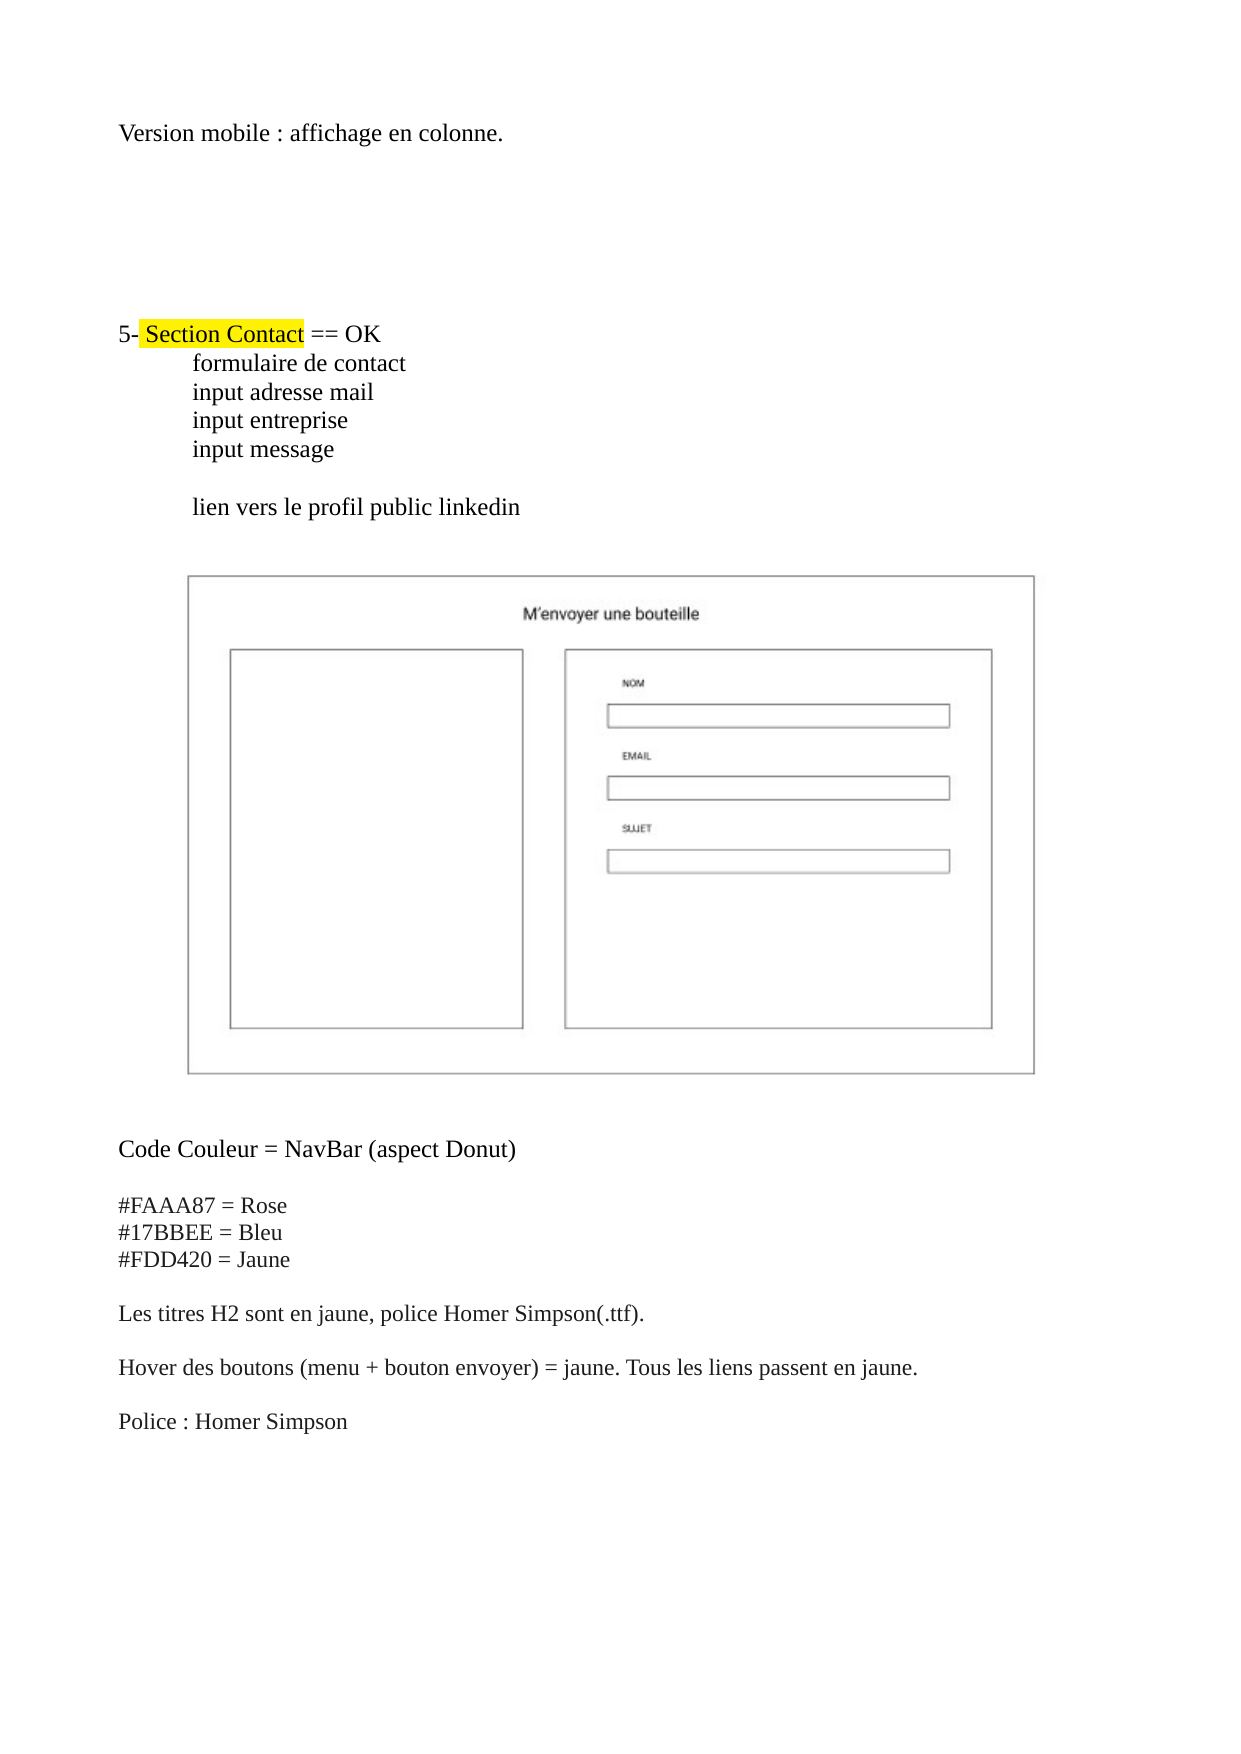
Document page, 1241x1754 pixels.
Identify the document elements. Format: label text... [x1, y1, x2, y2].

text lien vers le profil public linkedin [118, 492, 1122, 521]
text Police : Homer Simpson [118, 1408, 1122, 1435]
text Version mobile : affichage en colonne. [118, 118, 1122, 147]
text Les titres H2 sont en jaune, police Homer Simpson(.ttf). [118, 1300, 1122, 1327]
text 5- Section Contact == OK [118, 319, 1122, 348]
text input message [118, 434, 1122, 463]
text #FAAA87 = Rose [118, 1192, 1122, 1219]
picture [158, 549, 1082, 1106]
text #17BBEE = Bleu [118, 1219, 1122, 1246]
text Hover des boutons (menu + bouton envoyer) = jaune. Tous les liens passent en jaune. [118, 1354, 1122, 1381]
text #FDD420 = Jaune [118, 1246, 1122, 1273]
text Code Couleur = NavBar (aspect Donut) [118, 1134, 1122, 1163]
text input entreprise [118, 406, 1122, 434]
text formulaire de contact [118, 348, 1122, 377]
text input adresse mail [118, 377, 1122, 406]
